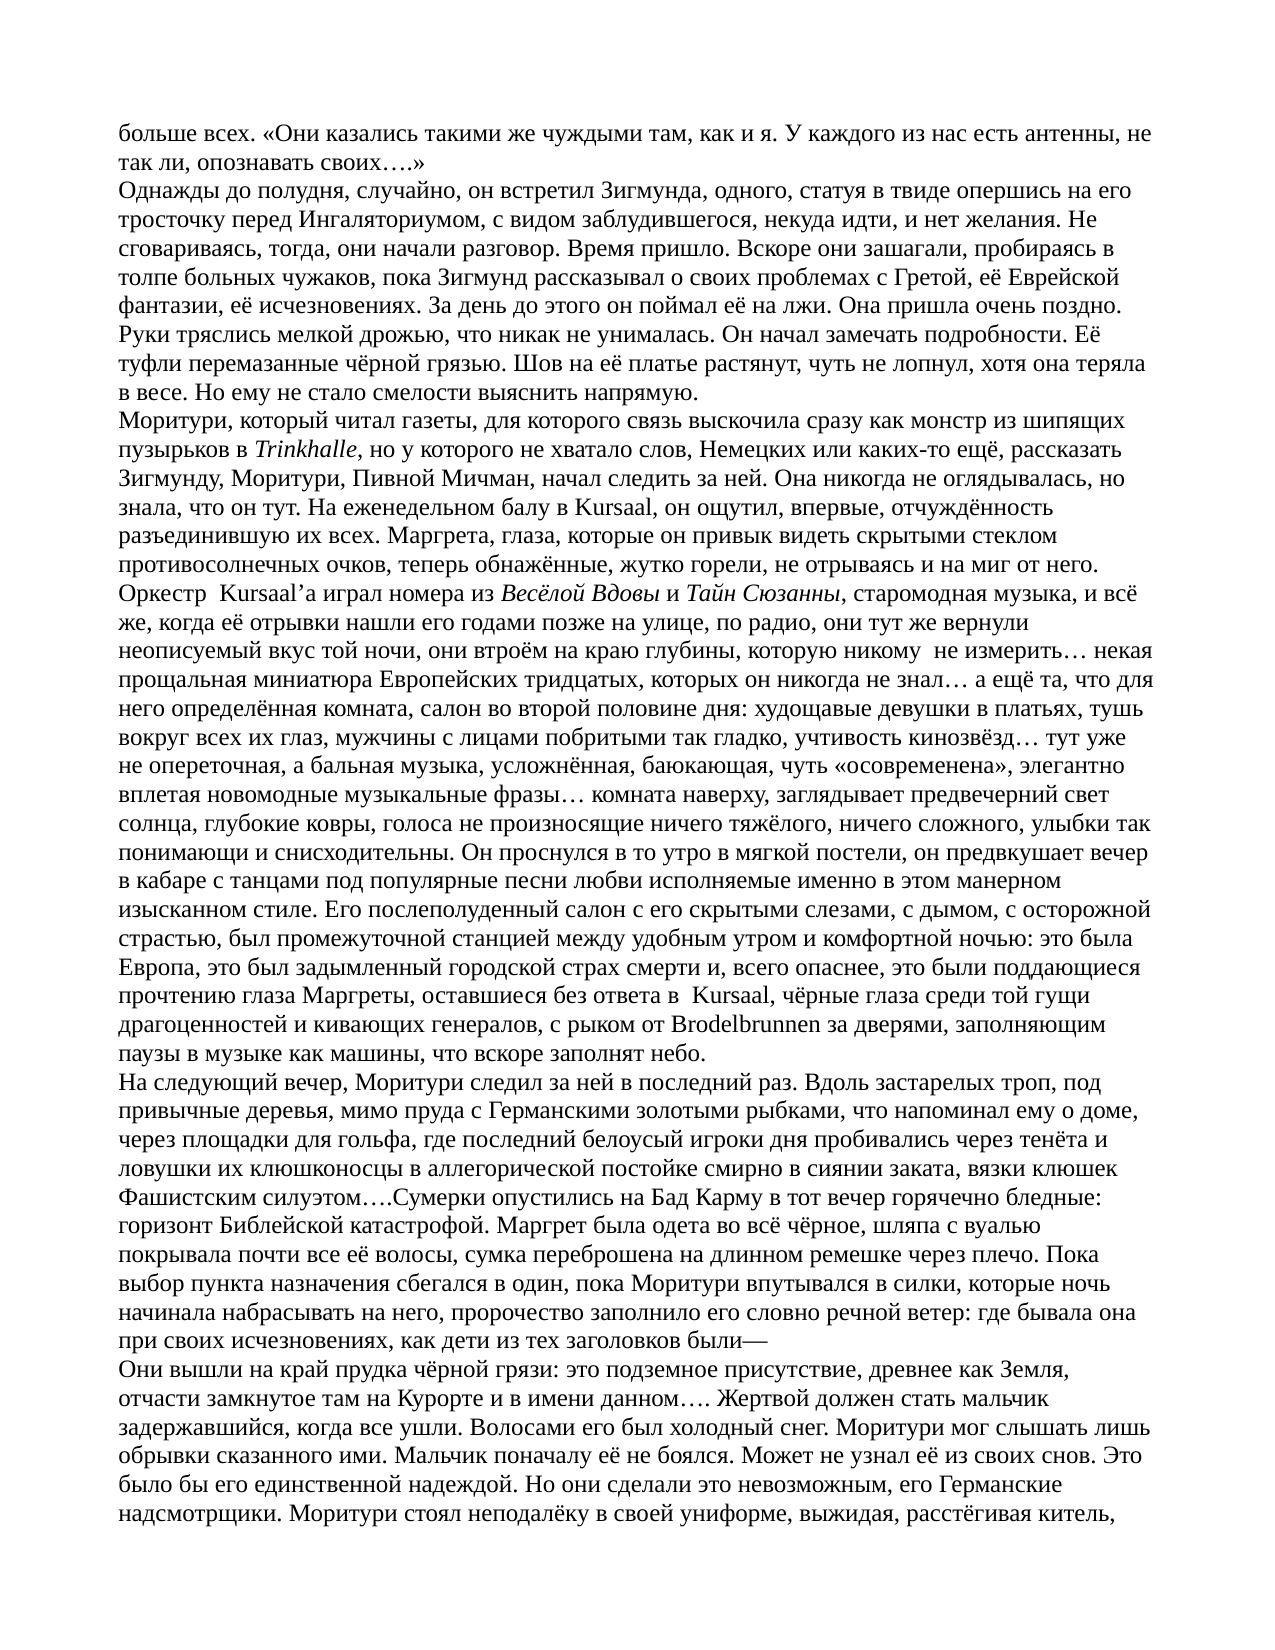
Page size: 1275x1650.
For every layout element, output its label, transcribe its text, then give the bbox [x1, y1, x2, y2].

text Однажды до полудня, случайно, он встретил Зигмунда, одного, статуя в твиде опершись на его тросточку перед Ингаляториумом, с видом заблудившегося, некуда идти, и нет желания. Не сговариваясь, тогда, они начали разговор. Время пришло. Вскоре они зашагали, пробираясь в толпе больных чужаков, пока Зигмунд рассказывал о своих проблемах с Гретой, её Еврейской фантазии, её исчезновениях. За день до этого он поймал её на лжи. Она пришла очень поздно. Руки тряслись мелкой дрожью, что никак не унималась. Он начал замечать подробности. Её туфли перемазанные чёрной грязью. Шов на её платье растянут, чуть не лопнул, хотя она теряла в весе. Но ему не стало смелости выяснить напрямую. [118, 176, 1157, 406]
text больше всех. «Они казались такими же чуждыми там, как и я. У каждого из нас есть антенны, не так ли, опознавать своих….» [118, 118, 1157, 176]
text На следующий вечер, Моритури следил за ней в последний раз. Вдоль застарелых троп, под привычные деревья, мимо пруда с Германскими золотыми рыбками, что напоминал ему о доме, через площадки для гольфа, где последний белоусый игроки дня пробивались через тенёта и ловушки их клюшконосцы в аллегорической постойке смирно в сиянии заката, вязки клюшек Фашистским силуэтом….Сумерки опустились на Бад Карму в тот вечер горячечно бледные: горизонт Библейской катастрофой. Маргрет была одета во всё чёрное, шляпа с вуалью покрывала почти все её волосы, сумка переброшена на длинном ремешке через плечо. Пока выбор пункта назначения сбегался в один, пока Моритури впутывался в силки, которые ночь начинала набрасывать на него, пророчество заполнило его словно речной ветер: где бывала она при своих исчезновениях, как дети из тех заголовков были— [118, 1067, 1157, 1354]
text Моритури, который читал газеты, для которого связь выскочила сразу как монстр из шипящих пузырьков в Trinkhalle, но у которого не хватало слов, Немецких или каких-то ещё, рассказать Зигмунду, Моритури, Пивной Мичман, начал следить за ней. Она никогда не оглядывалась, но знала, что он тут. На еженедельном балу в Kursaal, он ощутил, впервые, отчуждённость разъединившую их всех. Маргрета, глаза, которые он привык видеть скрытыми стеклом противосолнечных очков, теперь обнажённые, жутко горели, не отрываясь и на миг от него. Оркестр Kursaal’а играл номера из Весёлой Вдовы и Тайн Сюзанны, старомодная музыка, и всё же, когда её отрывки нашли его годами позже на улице, по радио, они тут же вернули неописуемый вкус той ночи, они втроём на краю глубины, которую никому не измерить… некая прощальная миниатюра Европейских тридцатых, которых он никогда не знал… а ещё та, что для него определённая комната, салон во второй половине дня: худощавые девушки в платьях, тушь вокруг всех их глаз, мужчины с лицами побритыми так гладко, учтивость кинозвёзд… тут уже не опереточная, а бальная музыка, усложнённая, баюкающая, чуть «осовременена», элегантно вплетая новомодные музыкальные фразы… комната наверху, заглядывает предвечерний свет солнца, глубокие ковры, голоса не произносящие ничего тяжёлого, ничего сложного, улыбки так понимающи и снисходительны. Он проснулся в то утро в мягкой постели, он предвкушает вечер в кабаре с танцами под популярные песни любви исполняемые именно в этом манерном изысканном стиле. Его послеполуденный салон с его скрытыми слезами, с дымом, с осторожной страстью, был промежуточной станцией между удобным утром и комфортной ночью: это была Европа, это был задымленный городской страх смерти и, всего опаснее, это были поддающиеся прочтению глаза Маргреты, оставшиеся без ответа в Kursaal, чёрные глаза среди той гущи драгоценностей и кивающих генералов, с рыком от Brodelbrunnen за дверями, заполняющим паузы в музыке как машины, что вскоре заполнят небо. [118, 406, 1157, 1067]
text Они вышли на край прудка чёрной грязи: это подземное присутствие, древнее как Земля, отчасти замкнутое там на Курорте и в имени данном…. Жертвой должен стать мальчик задержавшийся, когда все ушли. Волосами его был холодный снег. Моритури мог слышать лишь обрывки сказанного ими. Мальчик поначалу её не боялся. Может не узнал её из своих снов. Это было бы его единственной надеждой. Но они сделали это невозможным, его Германские надсмотрщики. Моритури стоял неподалёку в своей униформе, выжидая, расстёгивая китель, [118, 1354, 1157, 1527]
